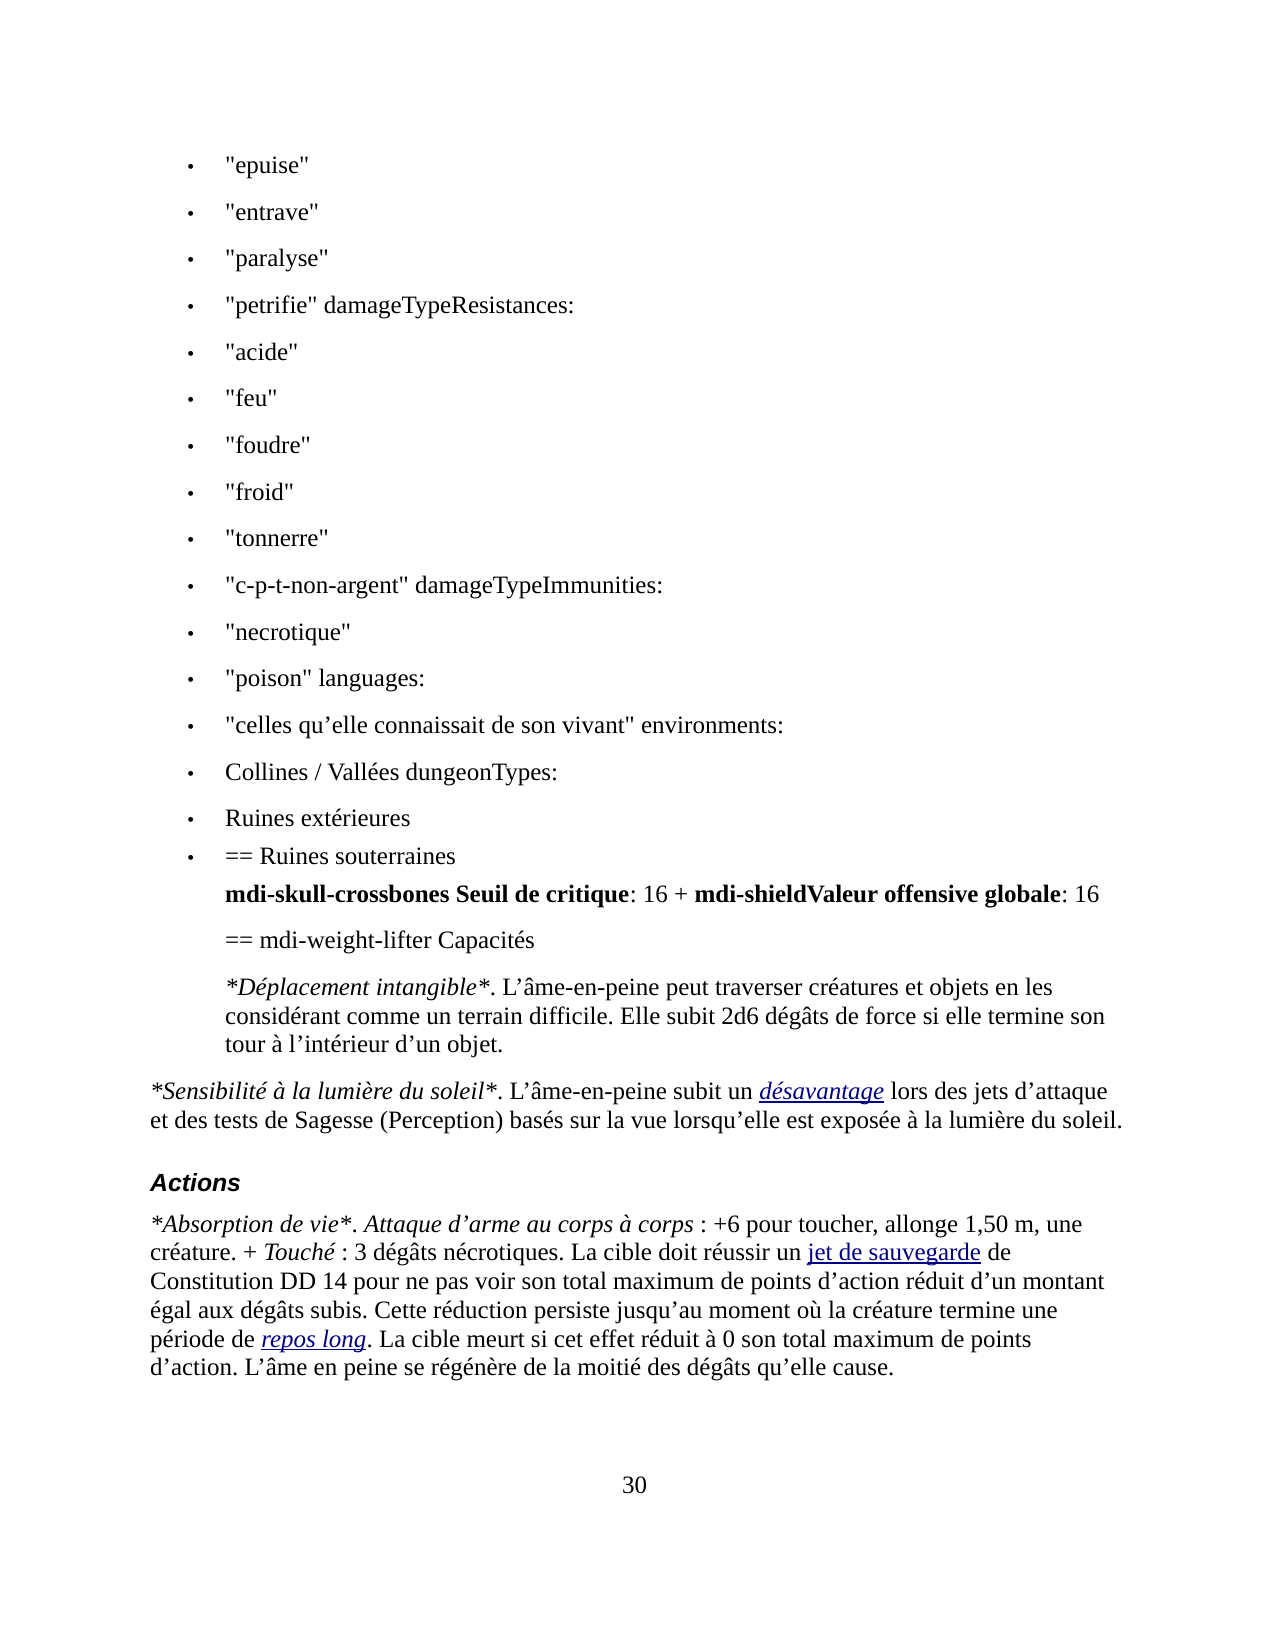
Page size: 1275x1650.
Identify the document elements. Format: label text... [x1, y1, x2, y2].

list mdi-skull-crossbones Seuil de critique: 16 + mdi-shieldValeur offensive globale: 16 [187, 879, 1125, 907]
list "poison" languages: [187, 663, 1125, 692]
list "entrave" [187, 197, 1125, 225]
list "foudre" [187, 430, 1125, 459]
list "c-p-t-non-argent" damageTypeImmunities: [187, 570, 1125, 599]
list "necrotique" [187, 617, 1125, 645]
list "acide" [187, 337, 1125, 365]
list == Ruines souterraines [187, 841, 1125, 870]
list "petrifie" damageTypeResistances: [187, 290, 1125, 319]
list Collines / Vallées dungeonTypes: [187, 757, 1125, 785]
list Ruines extérieures [187, 803, 1125, 832]
subtitle Actions [150, 1168, 1125, 1196]
list "celles qu’elle connaissait de son vivant" environments: [187, 710, 1125, 739]
list "paralyse" [187, 243, 1125, 272]
text *Sensibilité à la lumière du soleil*. L’âme-en-peine subit un désavantage lors des jets d’attaque et des tests de Sagesse (Perception) basés sur la vue lorsqu’elle est exposée à la lumière du soleil. [150, 1076, 1125, 1134]
text *Absorption de vie*. Attaque d’arme au corps à corps : +6 pour toucher, allonge 1,50 m, une créature. + Touché : 3 dégâts nécrotiques. La cible doit réussir un jet de sauvegarde de Constitution DD 14 pour ne pas voir son total maximum de points d’action réduit d’un montant égal aux dégâts subis. Cette réduction persiste jusqu’au moment où la créature termine une période de repos long. La cible meurt si cet effet réduit à 0 son total maximum de points d’action. L’âme en peine se régénère de la moitié des dégâts qu’elle cause. [150, 1209, 1125, 1381]
list == mdi-weight-lifter Capacités [187, 925, 1125, 954]
list "epuise" [187, 150, 1125, 179]
list "feu" [187, 383, 1125, 412]
list *Déplacement intangible*. L’âme-en-peine peut traverser créatures et objets en les considérant comme un terrain difficile. Elle subit 2d6 dégâts de force si elle termine son tour à l’intérieur d’un objet. [187, 972, 1125, 1058]
list "tonnerre" [187, 523, 1125, 552]
list "froid" [187, 477, 1125, 505]
